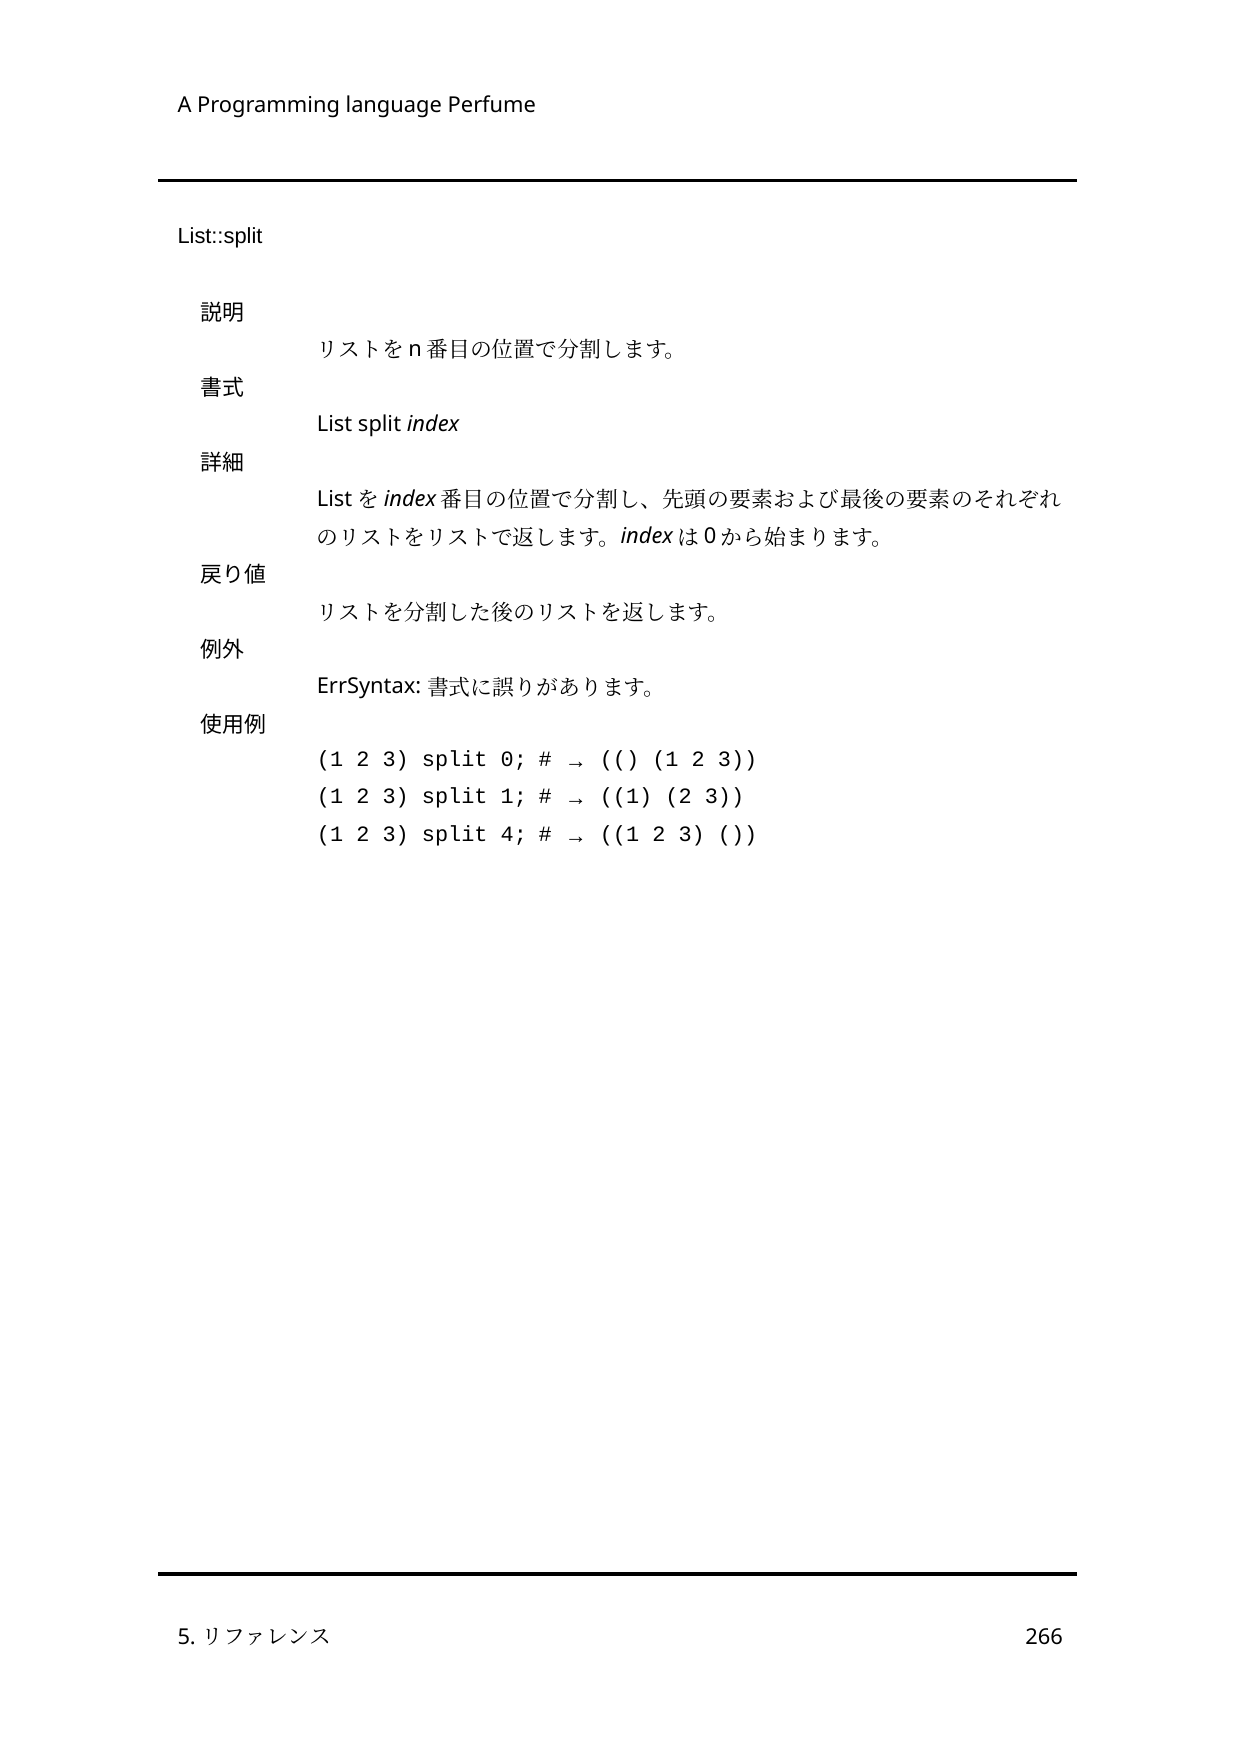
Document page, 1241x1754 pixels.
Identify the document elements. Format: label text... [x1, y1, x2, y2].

table_cell 例外 [200, 629, 317, 704]
table_cell 詳細 [200, 442, 317, 554]
table_cell List split index [317, 367, 1063, 442]
table_header リストをn番目の位置で分割します。 [317, 292, 1063, 367]
table_cell 使用例 [200, 704, 317, 854]
table_cell 戻り値 [200, 554, 317, 629]
table_cell (1 2 3) split 0; # → (() (1 2 3)) (1 2 3) split 1; # → ((1) (2 3)) (1 2 3) split 4; # → ((1 2 3) ()) [317, 704, 1063, 854]
table_cell 書式 [200, 367, 317, 442]
table_cell ErrSyntax: 書式に誤りがあります。 [317, 629, 1063, 704]
table_cell Listをindex番目の位置で分割し、先頭の要素および最後の要素のそれぞれのリストをリストで返します。indexは0から始まります。 [317, 442, 1063, 554]
table_cell リストを分割した後のリストを返します。 [317, 554, 1063, 629]
subtitle List::split [177, 217, 1063, 254]
table_header 説明 [200, 292, 317, 367]
